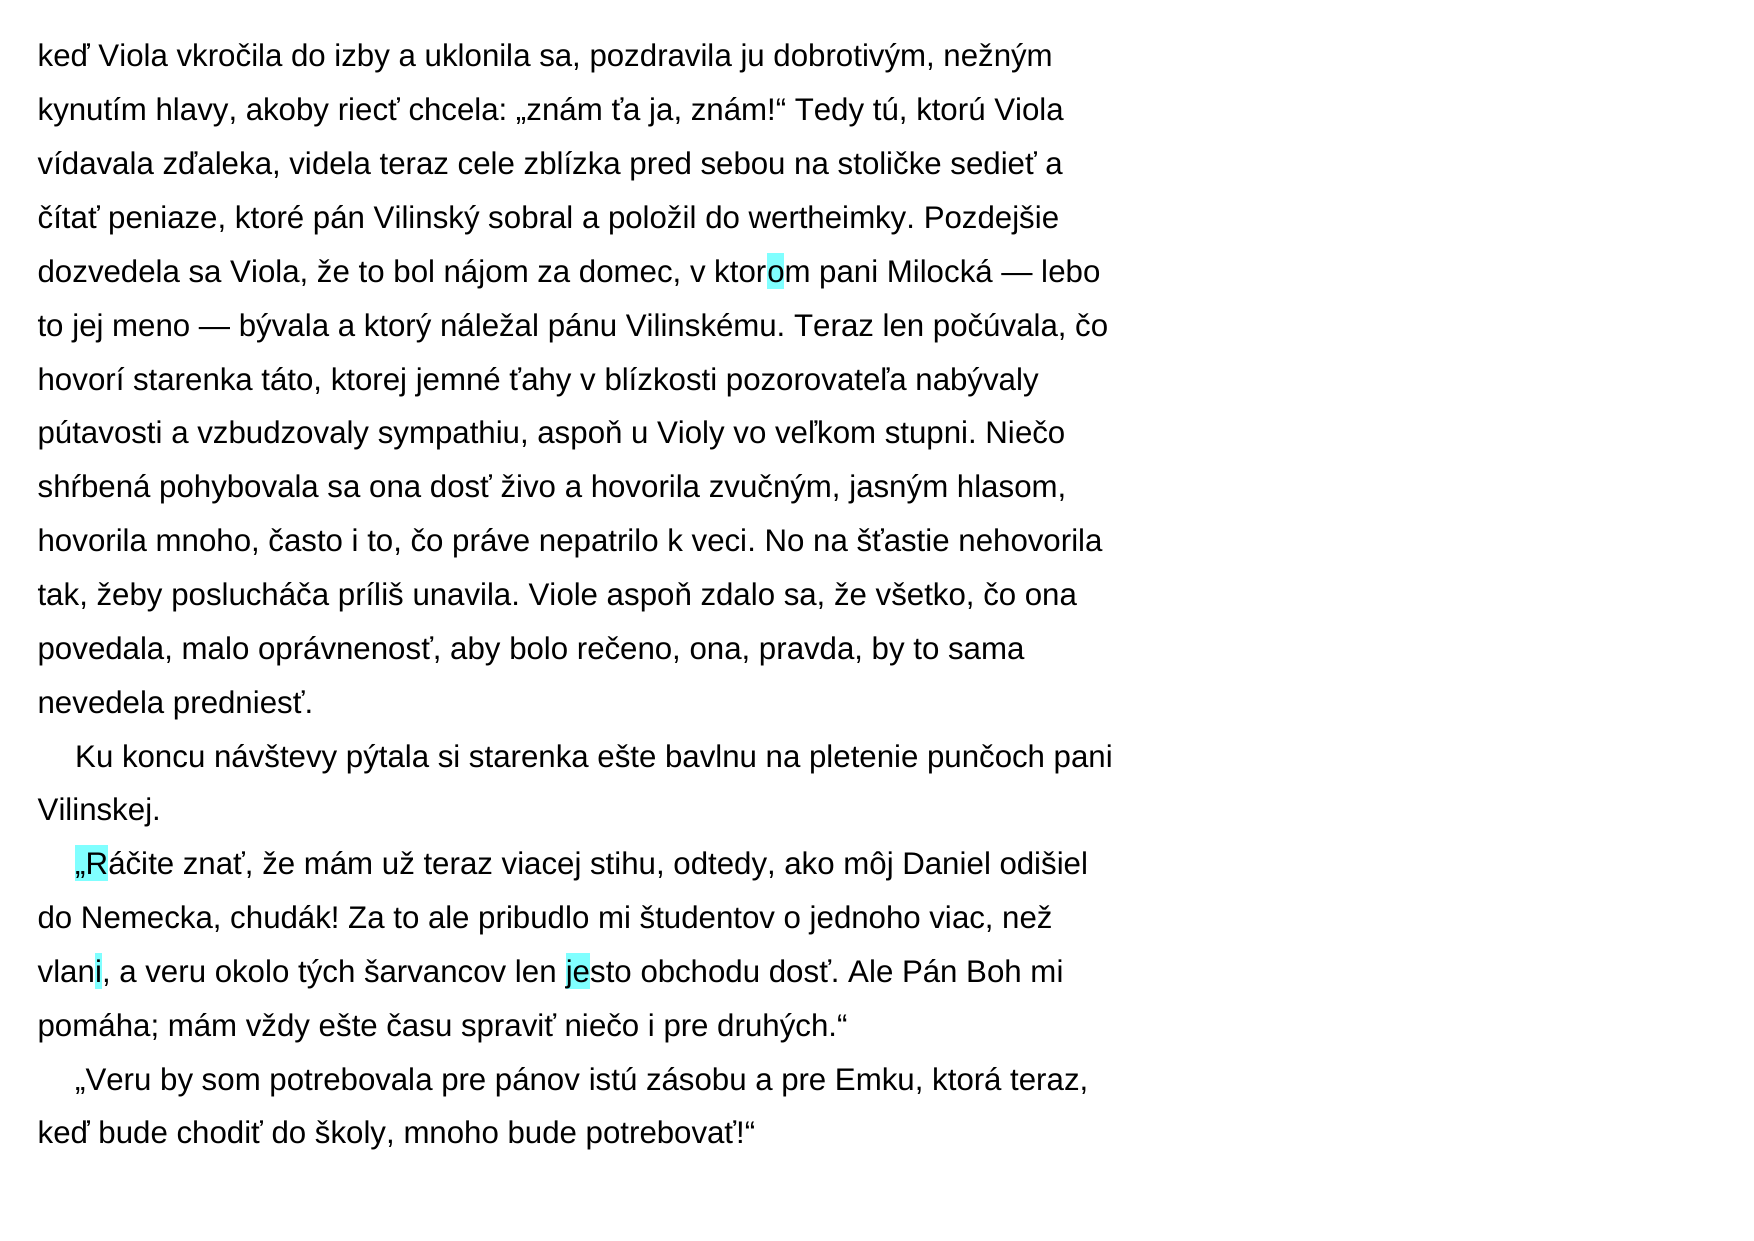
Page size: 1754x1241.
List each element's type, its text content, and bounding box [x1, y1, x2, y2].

text Ku koncu návštevy pýtala si starenka ešte bavlnu na pletenie punčoch pani Vilinskej. [37, 738, 1130, 827]
text „Ráčite znať, že mám už teraz viacej stihu, odtedy, ako môj Daniel odišiel do Nemecka, chudák! Za to ale pribudlo mi študentov o jednoho viac, než vlani, a veru okolo tých šarvancov len jesto obchodu dosť. Ale Pán Boh mi pomáha; mám vždy ešte času spraviť niečo i pre druhých.“ [37, 845, 1130, 1043]
text keď Viola vkročila do izby a uklonila sa, pozdravila ju dobrotivým, nežným kynutím hlavy, akoby riecť chcela: „znám ťa ja, znám!“ Tedy tú, ktorú Viola vídavala zďaleka, videla teraz cele zblízka pred sebou na stoličke sedieť a čítať peniaze, ktoré pán Vilinský sobral a položil do wertheimky. Pozdejšie dozvedela sa Viola, že to bol nájom za domec, v ktorom pani Milocká — lebo to jej meno — bývala a ktorý náležal pánu Vilinskému. Teraz len počúvala, čo hovorí starenka táto, ktorej jemné ťahy v blízkosti pozorovateľa nabývaly pútavosti a vzbudzovaly sympathiu, aspoň u Violy vo veľkom stupni. Niečo shŕbená pohybovala sa ona dosť živo a hovorila zvučným, jasným hlasom, hovorila mnoho, často i to, čo práve nepatrilo k veci. No na šťastie nehovorila tak, žeby poslucháča príliš unavila. Viole aspoň zdalo sa, že všetko, čo ona povedala, malo oprávnenosť, aby bolo rečeno, ona, pravda, by to sama nevedela predniesť. [37, 37, 1130, 720]
text „Veru by som potrebovala pre pánov istú zásobu a pre Emku, ktorá teraz, keď bude chodiť do školy, mnoho bude potrebovať!“ [37, 1061, 1130, 1151]
